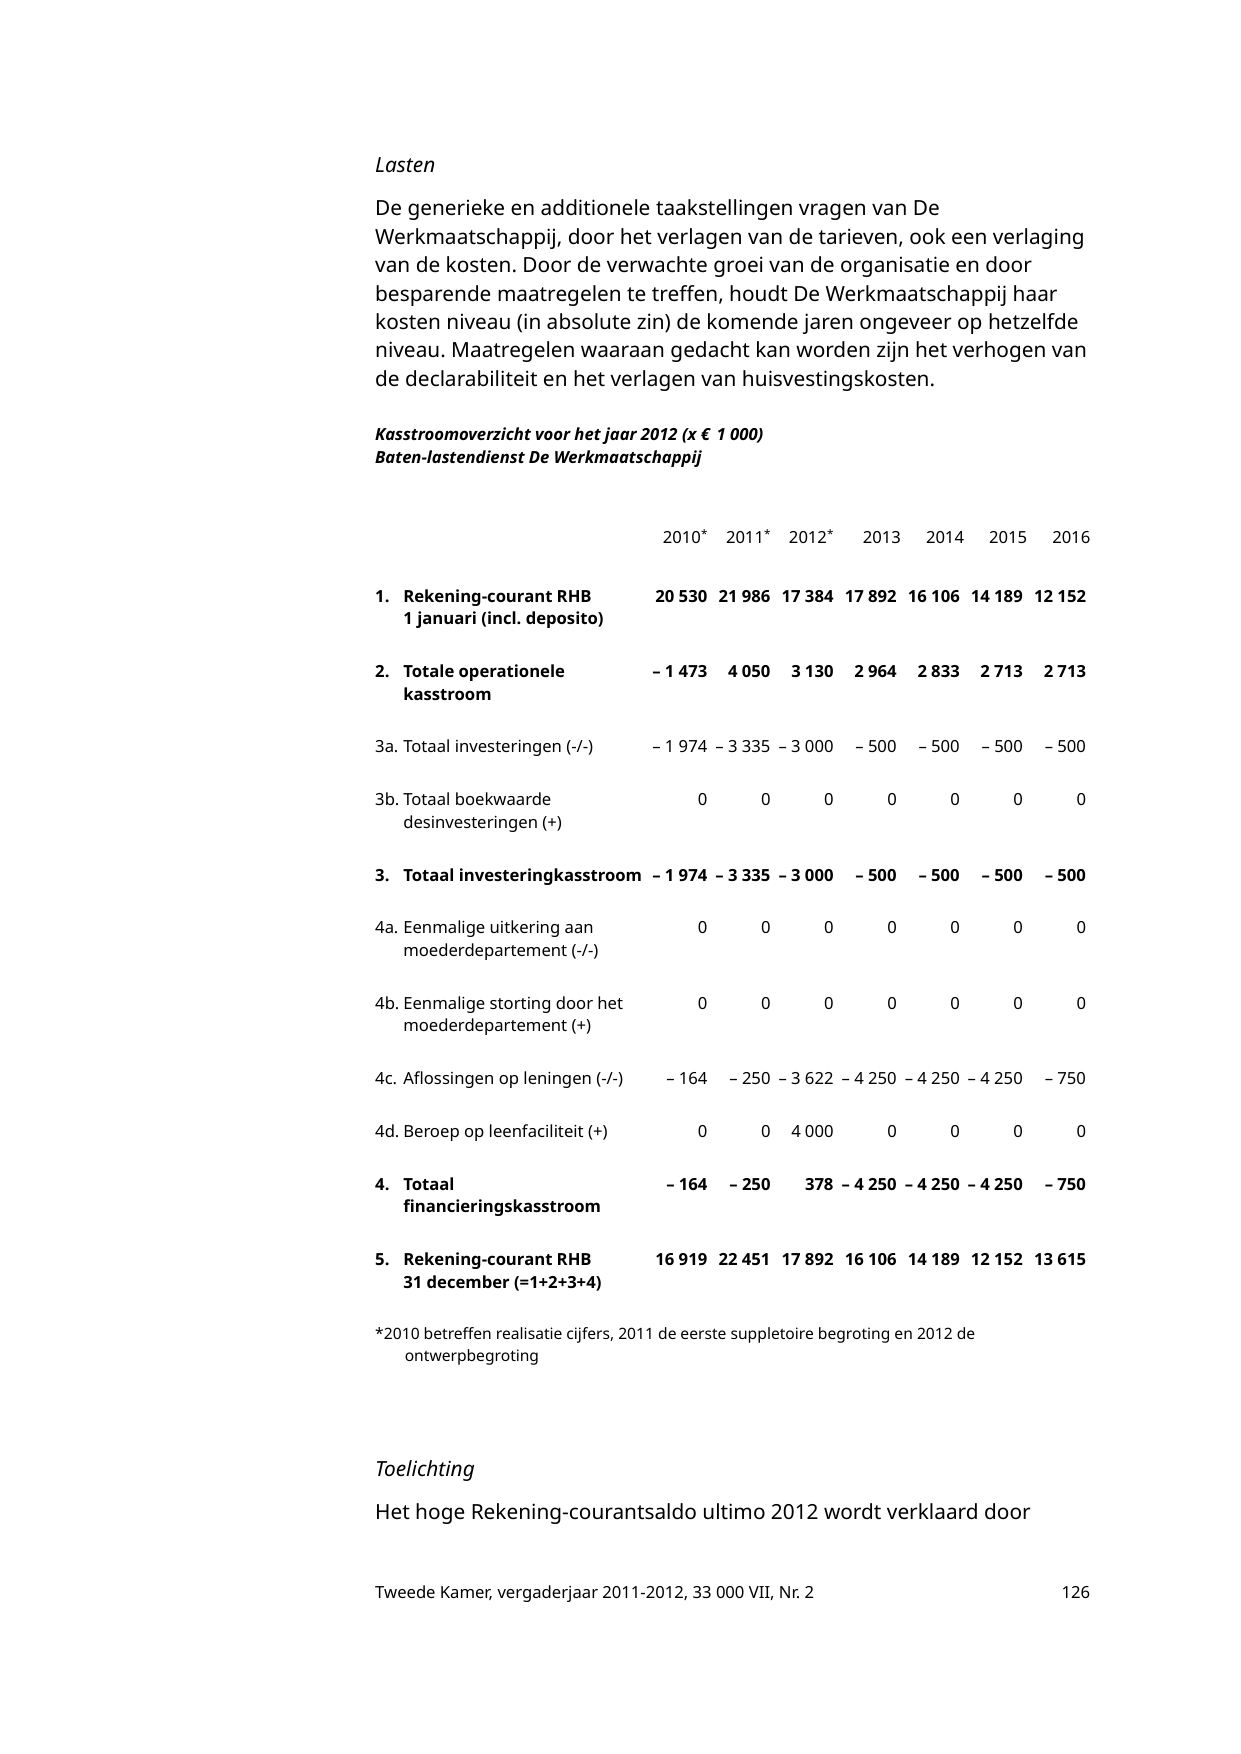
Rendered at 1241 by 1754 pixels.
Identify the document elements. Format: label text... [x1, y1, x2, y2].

table_header 2011* [711, 526, 774, 584]
table_cell 16 919 [648, 1248, 711, 1323]
table_cell Totaal boekwaarde desinvesteringen (+) [403, 788, 648, 863]
table_cell 4 050 [711, 660, 774, 735]
table_cell 2 833 [901, 660, 964, 735]
table_cell 0 [711, 788, 774, 863]
table_cell 0 [1027, 991, 1090, 1067]
table_header 2016 [1027, 526, 1090, 584]
table_cell – 3 335 [711, 735, 774, 788]
table_cell Beroep op leenfaciliteit (+) [403, 1120, 648, 1172]
table_cell 4 000 [775, 1120, 838, 1172]
table_cell 0 [838, 916, 901, 991]
table_cell 12 152 [1027, 584, 1090, 660]
table_cell 2 713 [1027, 660, 1090, 735]
table_cell 0 [838, 1120, 901, 1172]
table_cell 0 [901, 788, 964, 863]
table_cell 16 106 [901, 584, 964, 660]
table_header 2015 [964, 526, 1027, 584]
table_header 2010* [648, 526, 711, 584]
table_cell Totaal financieringskasstroom [403, 1172, 648, 1248]
table_cell – 1 974 [648, 863, 711, 916]
table_cell 3. [375, 863, 403, 916]
table_cell 378 [775, 1172, 838, 1248]
table_cell 0 [711, 1120, 774, 1172]
table_cell 0 [711, 916, 774, 991]
table_cell 14 189 [964, 584, 1027, 660]
table_cell 21 986 [711, 584, 774, 660]
table_cell 4c. [375, 1067, 403, 1119]
table_cell – 3 335 [711, 863, 774, 916]
table_cell 14 189 [901, 1248, 964, 1323]
table_cell – 500 [1027, 863, 1090, 916]
table_cell – 1 473 [648, 660, 711, 735]
table_cell Eenmalige storting door het moederdepartement (+) [403, 991, 648, 1067]
table_cell – 500 [901, 863, 964, 916]
table_cell – 500 [901, 735, 964, 788]
table_cell 2. [375, 660, 403, 735]
table_cell Totale operationele kasstroom [403, 660, 648, 735]
table_cell 4a. [375, 916, 403, 991]
table_cell Totaal investeringen (-/-) [403, 735, 648, 788]
table_cell – 3 000 [775, 735, 838, 788]
table_cell 16 106 [838, 1248, 901, 1323]
table_cell Rekening-courant RHB 31 december (=1+2+3+4) [403, 1248, 648, 1323]
table_cell 0 [838, 788, 901, 863]
table_header 2012* [775, 526, 838, 584]
table_cell 2 713 [964, 660, 1027, 735]
table_cell 0 [1027, 916, 1090, 991]
text Lasten [375, 150, 1090, 178]
table_cell 0 [838, 991, 901, 1067]
table_cell – 4 250 [838, 1067, 901, 1119]
table_cell – 250 [711, 1172, 774, 1248]
table_cell 4d. [375, 1120, 403, 1172]
text Toelichting [375, 1454, 1090, 1482]
table_cell – 500 [964, 735, 1027, 788]
table_cell 0 [901, 1120, 964, 1172]
table_cell – 4 250 [838, 1172, 901, 1248]
table_cell 0 [964, 788, 1027, 863]
table_cell – 164 [648, 1172, 711, 1248]
table_cell – 500 [1027, 735, 1090, 788]
table_cell 0 [648, 991, 711, 1067]
table_cell 17 384 [775, 584, 838, 660]
table_cell 0 [711, 991, 774, 1067]
table_cell Rekening-courant RHB 1 januari (incl. deposito) [403, 584, 648, 660]
table_cell – 3 000 [775, 863, 838, 916]
table_cell 4b. [375, 991, 403, 1067]
table_cell – 750 [1027, 1067, 1090, 1119]
table_cell 0 [901, 916, 964, 991]
table_cell 0 [775, 788, 838, 863]
table_cell 5. [375, 1248, 403, 1323]
table_cell 3 130 [775, 660, 838, 735]
table_cell 12 152 [964, 1248, 1027, 1323]
table_cell 0 [964, 991, 1027, 1067]
text Het hoge Rekening-courantsaldo ultimo 2012 wordt verklaard door [375, 1497, 1090, 1526]
table_cell – 3 622 [775, 1067, 838, 1119]
table_header [403, 526, 648, 584]
table_cell Totaal investeringkasstroom [403, 863, 648, 916]
table_cell – 4 250 [964, 1172, 1027, 1248]
table_cell 20 530 [648, 584, 711, 660]
table_header 2014 [901, 526, 964, 584]
text De generieke en additionele taakstellingen vragen van De Werkmaatschappij, door het verlagen van de tarieven, ook een verlaging van de kosten. Door de verwachte groei van de organisatie en door besparende maatregelen te treffen, houdt De Werkmaatschappij haar kosten niveau (in absolute zin) de komende jaren ongeveer op hetzelfde niveau. Maatregelen waaraan gedacht kan worden zijn het verhogen van de declarabiliteit en het verlagen van huisvestingskosten. [375, 193, 1090, 392]
table_cell 0 [964, 1120, 1027, 1172]
table_cell 0 [1027, 1120, 1090, 1172]
table_cell 2 964 [838, 660, 901, 735]
table_cell 1. [375, 584, 403, 660]
table_cell 0 [775, 916, 838, 991]
table_cell Aflossingen op leningen (-/-) [403, 1067, 648, 1119]
table_cell *2010 betreffen realisatie cijfers, 2011 de eerste suppletoire begroting en 2012 de ontwerpbegroting [375, 1323, 1090, 1396]
table_cell 3a. [375, 735, 403, 788]
text Kasstroomoverzicht voor het jaar 2012 (x € 1 000) [375, 422, 1090, 445]
table_cell 22 451 [711, 1248, 774, 1323]
table_cell – 164 [648, 1067, 711, 1119]
table_cell – 4 250 [901, 1172, 964, 1248]
table_cell 0 [648, 788, 711, 863]
table_cell – 4 250 [964, 1067, 1027, 1119]
table_cell – 250 [711, 1067, 774, 1119]
table_cell 0 [648, 916, 711, 991]
table_cell 17 892 [838, 584, 901, 660]
table_cell – 500 [964, 863, 1027, 916]
table_cell 3b. [375, 788, 403, 863]
table_cell 4. [375, 1172, 403, 1248]
table_cell – 750 [1027, 1172, 1090, 1248]
table_cell – 500 [838, 735, 901, 788]
table_cell – 4 250 [901, 1067, 964, 1119]
text Baten-lastendienst De Werkmaatschappij [375, 445, 1090, 468]
table_cell 13 615 [1027, 1248, 1090, 1323]
table_cell 0 [964, 916, 1027, 991]
table_cell – 500 [838, 863, 901, 916]
table_cell 17 892 [775, 1248, 838, 1323]
table_cell 0 [648, 1120, 711, 1172]
table_cell – 1 974 [648, 735, 711, 788]
table_cell 0 [901, 991, 964, 1067]
table_header 2013 [838, 526, 901, 584]
table_header [375, 526, 403, 584]
table_cell 0 [775, 991, 838, 1067]
table_cell 0 [1027, 788, 1090, 863]
table_cell Eenmalige uitkering aan moederdepartement (-/-) [403, 916, 648, 991]
